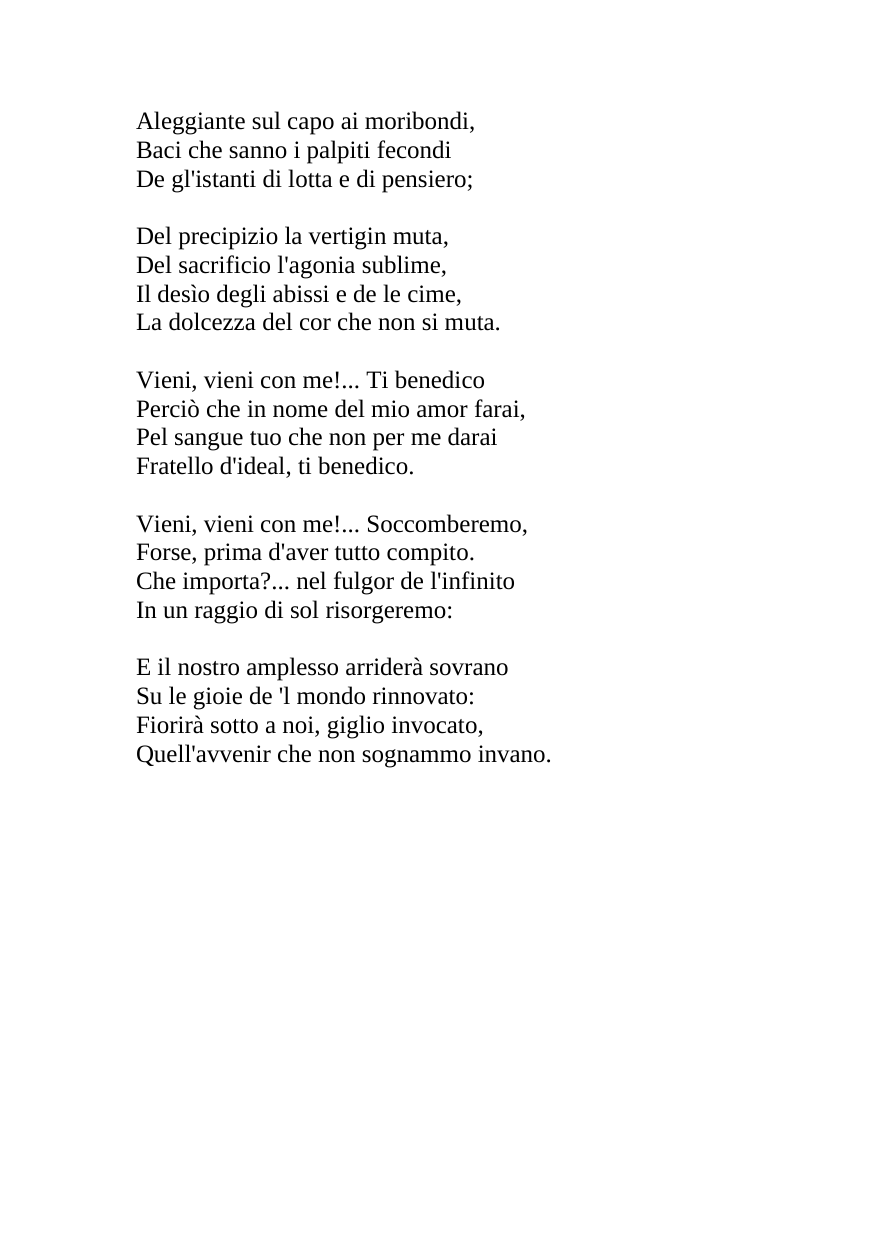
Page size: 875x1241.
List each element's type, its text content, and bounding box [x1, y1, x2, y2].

text Fiorirà sotto a noi, giglio invocato, [106, 710, 768, 739]
text De gl'istanti di lotta e di pensiero; [106, 164, 768, 192]
text Del precipizio la vertigin muta, [106, 221, 768, 250]
text Baci che sanno i palpiti fecondi [106, 135, 768, 164]
text Forse, prima d'aver tutto compito. [106, 537, 768, 566]
text Il desìo degli abissi e de le cime, [106, 279, 768, 307]
text Fratello d'ideal, ti benedico. [106, 451, 768, 480]
text Quell'avvenir che non sognammo invano. [106, 739, 768, 767]
text Del sacrificio l'agonia sublime, [106, 250, 768, 279]
text La dolcezza del cor che non si muta. [106, 307, 768, 336]
text Vieni, vieni con me!... Ti benedico [106, 365, 768, 394]
text E il nostro amplesso arriderà sovrano [106, 652, 768, 681]
text Pel sangue tuo che non per me darai [106, 422, 768, 451]
text In un raggio di sol risorgeremo: [106, 595, 768, 624]
text Perciò che in nome del mio amor farai, [106, 394, 768, 422]
text Su le gioie de 'l mondo rinnovato: [106, 681, 768, 710]
text Vieni, vieni con me!... Soccomberemo, [106, 509, 768, 537]
text Che importa?... nel fulgor de l'infinito [106, 566, 768, 595]
text Aleggiante sul capo ai moribondi, [106, 106, 768, 135]
